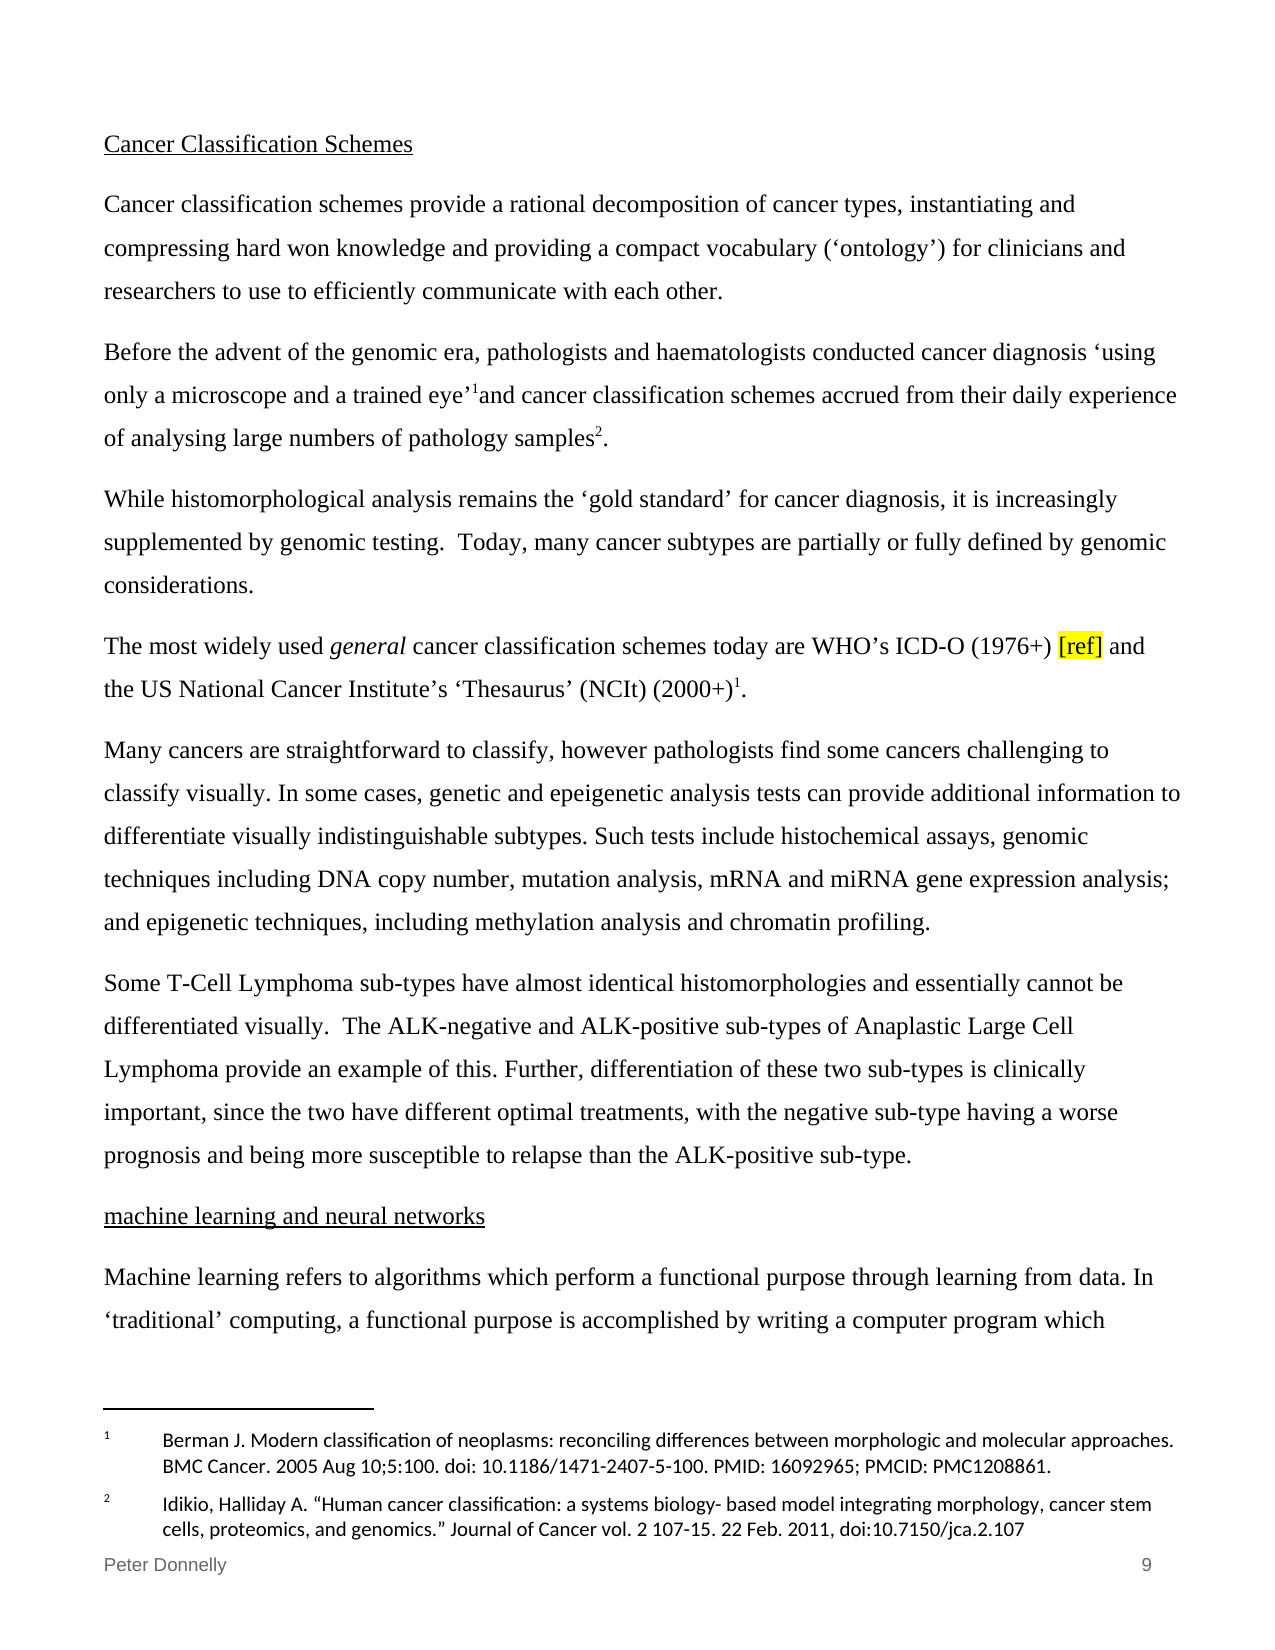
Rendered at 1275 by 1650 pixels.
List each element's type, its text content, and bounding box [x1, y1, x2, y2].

text While histomorphological analysis remains the ‘gold standard’ for cancer diagnosis, it is increasingly supplemented by genomic testing. Today, many cancer subtypes are partially or fully defined by genomic considerations. [103, 484, 1181, 599]
text Cancer classification schemes provide a rational decomposition of cancer types, instantiating and compressing hard won knowledge and providing a compact vocabulary (‘ontology’) for clinicians and researchers to use to efficiently communicate with each other. [103, 189, 1181, 304]
text Machine learning refers to algorithms which perform a functional purpose through learning from data. In ‘traditional’ computing, a functional purpose is accomplished by writing a computer program which [103, 1262, 1181, 1334]
text The most widely used general cancer classification schemes today are WHO’s ICD-O (1976+) [ref] and the US National Cancer Institute’s ‘Thesaurus’ (NCIt) (2000+). [103, 631, 1181, 703]
text machine learning and neural networks [103, 1201, 1181, 1230]
text Idikio, Halliday A. “Human cancer classification: a systems biology- based model integrating morphology, cancer stem cells, proteomics, and genomics.” Journal of Cancer vol. 2 107-15. 22 Feb. 2011, doi:10.7150/jca.2.107 [103, 1491, 1181, 1542]
text Cancer Classification Schemes [103, 129, 1181, 157]
text Some T-Cell Lymphoma sub-types have almost identical histomorphologies and essentially cannot be differentiated visually. The ALK-negative and ALK-positive sub-types of Anaplastic Large Cell Lymphoma provide an example of this. Further, differentiation of these two sub-types is clinically important, since the two have different optimal treatments, with the negative sub-type having a worse prognosis and being more susceptible to relapse than the ALK-positive sub-type. [103, 968, 1181, 1169]
text Berman J. Modern classification of neoplasms: reconciling differences between morphologic and molecular approaches. BMC Cancer. 2005 Aug 10;5:100. doi: 10.1186/1471-2407-5-100. PMID: 16092965; PMCID: PMC1208861. [103, 1427, 1181, 1478]
text Many cancers are straightforward to classify, however pathologists find some cancers challenging to classify visually. In some cases, genetic and epeigenetic analysis tests can provide additional information to differentiate visually indistinguishable subtypes. Such tests include histochemical assays, genomic techniques including DNA copy number, mutation analysis, mRNA and miRNA gene expression analysis; and epigenetic techniques, including methylation analysis and chromatin profiling. [103, 735, 1181, 936]
text Before the advent of the genomic era, pathologists and haematologists conducted cancer diagnosis ‘using only a microscope and a trained eye’and cancer classification schemes accrued from their daily experience of analysing large numbers of pathology samples. [103, 337, 1181, 452]
